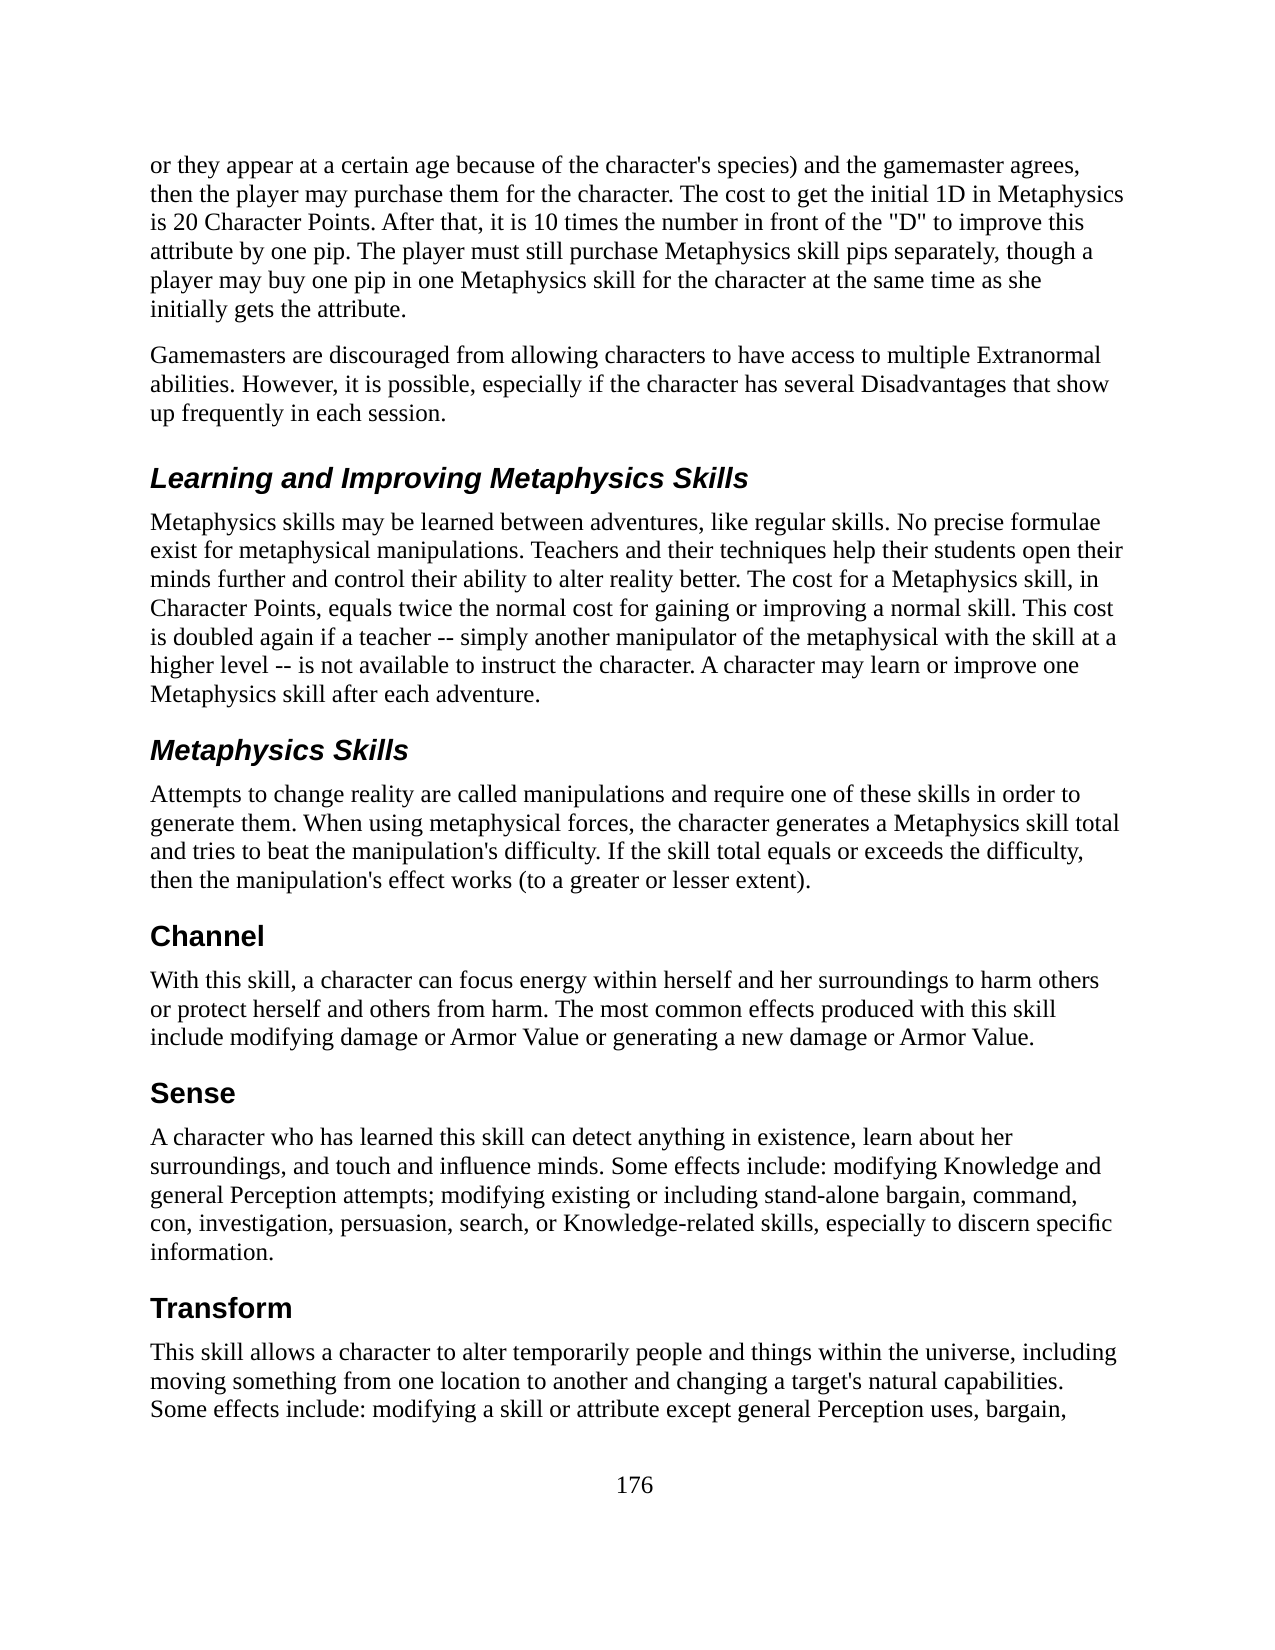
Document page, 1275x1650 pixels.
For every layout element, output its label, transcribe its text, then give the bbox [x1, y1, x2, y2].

text A character who has learned this skill can detect anything in existence, learn about her surroundings, and touch and inﬂuence minds. Some effects include: modifying Knowledge and general Perception attempts; modifying existing or including stand-alone bargain, command, con, investigation, persuasion, search, or Knowledge-related skills, especially to discern speciﬁc information. [150, 1122, 1125, 1266]
subtitle Learning and Improving Metaphysics Skills [150, 461, 1125, 494]
text or they appear at a certain age because of the character's species) and the gamemaster agrees, then the player may purchase them for the character. The cost to get the initial 1D in Metaphysics is 20 Character Points. After that, it is 10 times the number in front of the "D" to improve this attribute by one pip. The player must still purchase Metaphysics skill pips separately, though a player may buy one pip in one Metaphysics skill for the character at the same time as she initially gets the attribute. [150, 150, 1125, 322]
subtitle Metaphysics Skills [150, 733, 1125, 766]
subtitle Channel [150, 919, 1125, 952]
subtitle Transform [150, 1291, 1125, 1324]
text Metaphysics skills may be learned between adventures, like regular skills. No precise formulae exist for metaphysical manipulations. Teachers and their techniques help their students open their minds further and control their ability to alter reality better. The cost for a Metaphysics skill, in Character Points, equals twice the normal cost for gaining or improving a normal skill. This cost is doubled again if a teacher -- simply another manipulator of the metaphysical with the skill at a higher level -- is not available to instruct the character. A character may learn or improve one Metaphysics skill after each adventure. [150, 507, 1125, 708]
text Gamemasters are discouraged from allowing characters to have access to multiple Extranormal abilities. However, it is possible, especially if the character has several Disadvantages that show up frequently in each session. [150, 340, 1125, 427]
text This skill allows a character to alter temporarily people and things within the universe, including moving something from one location to another and changing a target's natural capabilities. Some effects include: modifying a skill or attribute except general Perception uses, bargain, [150, 1337, 1125, 1423]
text With this skill, a character can focus energy within herself and her surroundings to harm others or protect herself and others from harm. The most common effects produced with this skill include modifying damage or Armor Value or generating a new damage or Armor Value. [150, 965, 1125, 1051]
text Attempts to change reality are called manipulations and require one of these skills in order to generate them. When using metaphysical forces, the character generates a Metaphysics skill total and tries to beat the manipulation's difficulty. If the skill total equals or exceeds the difficulty, then the manipulation's effect works (to a greater or lesser extent). [150, 779, 1125, 894]
subtitle Sense [150, 1076, 1125, 1110]
